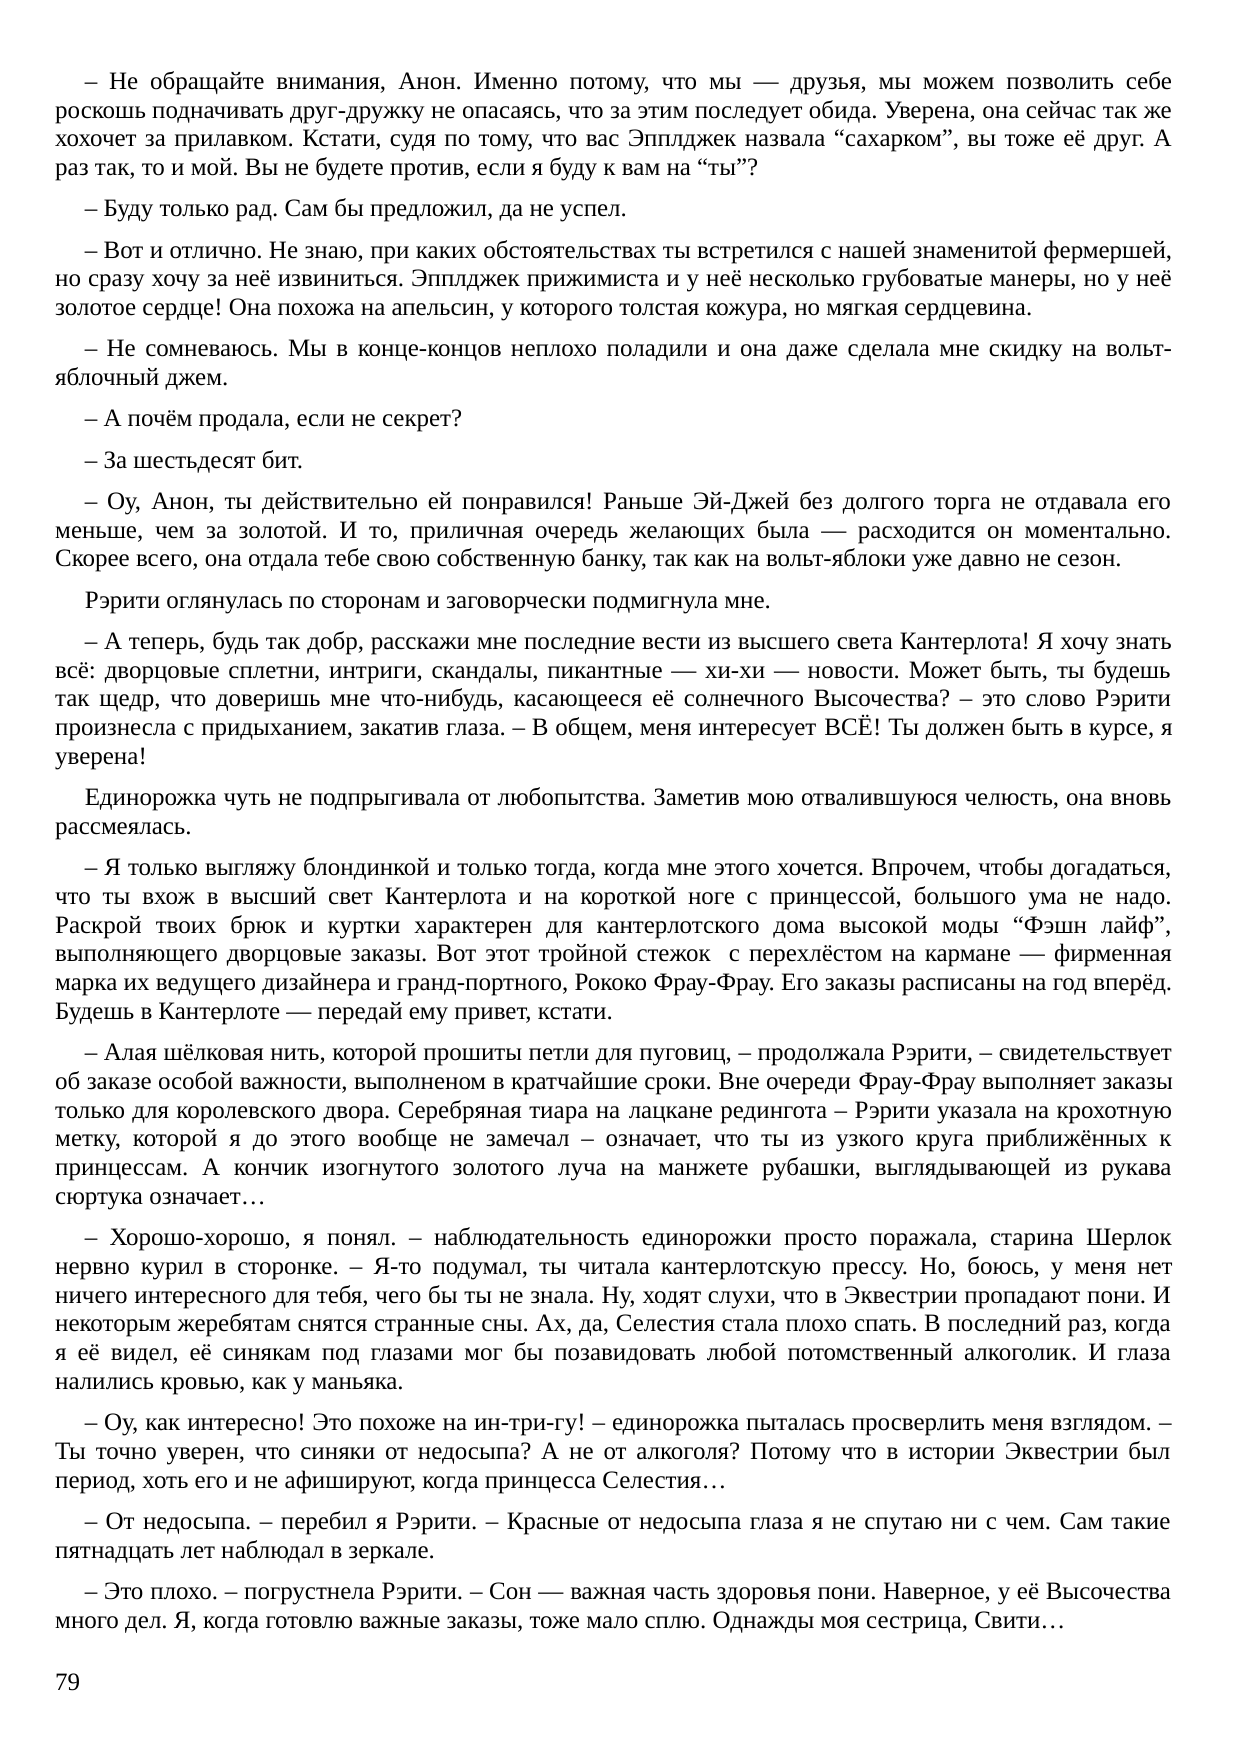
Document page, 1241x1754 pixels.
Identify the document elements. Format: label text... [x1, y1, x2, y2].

text – А теперь, будь так добр, расскажи мне последние вести из высшего света Кантерлота! Я хочу знать всё: дворцовые сплетни, интриги, скандалы, пикантные — хи-хи — новости. Может быть, ты будешь так щедр, что доверишь мне что-нибудь, касающееся её солнечного Высочества? – это слово Рэрити произнесла с придыханием, закатив глаза. – В общем, меня интересует ВСЁ! Ты должен быть в курсе, я уверена! [55, 626, 1173, 770]
text – Оу, Анон, ты действительно ей понравился! Раньше Эй-Джей без долгого торга не отдавала его меньше, чем за золотой. И то, приличная очередь желающих была — расходится он моментально. Скорее всего, она отдала тебе свою собственную банку, так как на вольт-яблоки уже давно не сезон. [55, 486, 1173, 572]
text Единорожка чуть не подпрыгивала от любопытства. Заметив мою отвалившуюся челюсть, она вновь рассмеялась. [55, 782, 1173, 840]
text – От недосыпа. – перебил я Рэрити. – Красные от недосыпа глаза я не спутаю ни с чем. Сам такие пятнадцать лет наблюдал в зеркале. [55, 1506, 1173, 1563]
text – Это плохо. – погрустнела Рэрити. – Сон — важная часть здоровья пони. Наверное, у её Высочества много дел. Я, когда готовлю важные заказы, тоже мало сплю. Однажды моя сестрица, Свити… [55, 1576, 1173, 1633]
text – А почём продала, если не секрет? [55, 403, 1173, 432]
text – Оу, как интересно! Это похоже на ин-три-гу! – единорожка пыталась просверлить меня взглядом. – Ты точно уверен, что синяки от недосыпа? А не от алкоголя? Потому что в истории Эквестрии был период, хоть его и не афишируют, когда принцесса Селестия… [55, 1407, 1173, 1493]
text – За шестьдесят бит. [55, 445, 1173, 473]
text – Не сомневаюсь. Мы в конце-концов неплохо поладили и она даже сделала мне скидку на вольт-яблочный джем. [55, 333, 1173, 391]
text – Не обращайте внимания, Анон. Именно потому, что мы — друзья, мы можем позволить себе роскошь подначивать друг-дружку не опасаясь, что за этим последует обида. Уверена, она сейчас так же хохочет за прилавком. Кстати, судя по тому, что вас Эпплджек назвала “сахарком”, вы тоже её друг. А раз так, то и мой. Вы не будете против, если я буду к вам на “ты”? [55, 66, 1173, 181]
text – Буду только рад. Сам бы предложил, да не успел. [55, 193, 1173, 222]
text – Хорошо-хорошо, я понял. – наблюдательность единорожки просто поражала, старина Шерлок нервно курил в сторонке. – Я-то подумал, ты читала кантерлотскую прессу. Но, боюсь, у меня нет ничего интересного для тебя, чего бы ты не знала. Ну, ходят слухи, что в Эквестрии пропадают пони. И некоторым жеребятам снятся странные сны. Ах, да, Селестия стала плохо спать. В последний раз, когда я её видел, её синякам под глазами мог бы позавидовать любой потомственный алкоголик. И глаза налились кровью, как у маньяка. [55, 1222, 1173, 1395]
text – Я только выгляжу блондинкой и только тогда, когда мне этого хочется. Впрочем, чтобы догадаться, что ты вхож в высший свет Кантерлота и на короткой ноге с принцессой, большого ума не надо. Раскрой твоих брюк и куртки характерен для кантерлотского дома высокой моды “Фэшн лайф”, выполняющего дворцовые заказы. Вот этот тройной стежок с перехлёстом на кармане — фирменная марка их ведущего дизайнера и гранд-портного, Рококо Фрау-Фрау. Его заказы расписаны на год вперёд. Будешь в Кантерлоте — передай ему привет, кстати. [55, 852, 1173, 1025]
text Рэрити оглянулась по сторонам и заговорчески подмигнула мне. [55, 585, 1173, 613]
text – Алая шёлковая нить, которой прошиты петли для пуговиц, – продолжала Рэрити, – свидетельствует об заказе особой важности, выполненом в кратчайшие сроки. Вне очереди Фрау-Фрау выполняет заказы только для королевского двора. Серебряная тиара на лацкане редингота – Рэрити указала на крохотную метку, которой я до этого вообще не замечал – означает, что ты из узкого круга приближённых к принцессам. А кончик изогнутого золотого луча на манжете рубашки, выглядывающей из рукава сюртука означает… [55, 1037, 1173, 1210]
text – Вот и отлично. Не знаю, при каких обстоятельствах ты встретился с нашей знаменитой фермершей, но сразу хочу за неё извиниться. Эпплджек прижимиста и у неё несколько грубоватые манеры, но у неё золотое сердце! Она похожа на апельсин, у которого толстая кожура, но мягкая сердцевина. [55, 235, 1173, 321]
